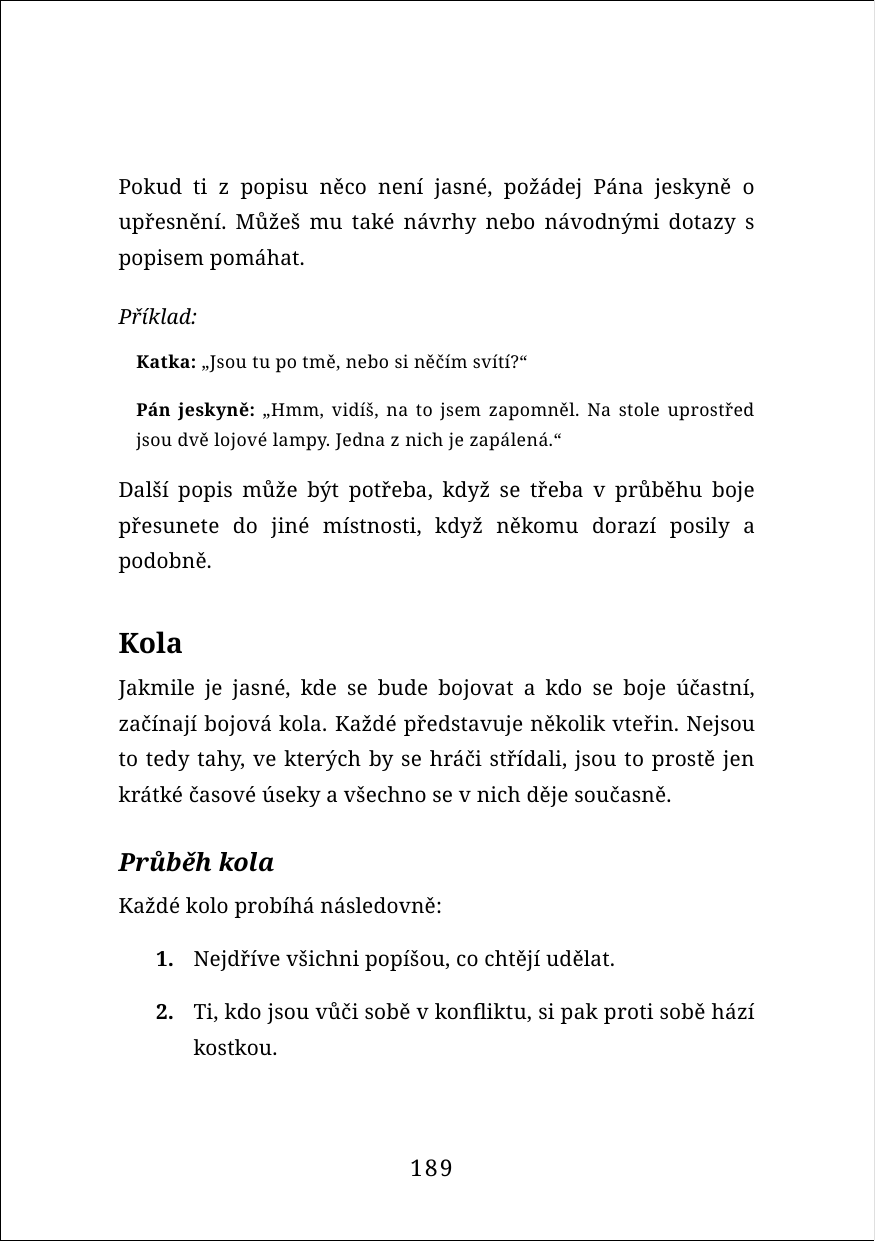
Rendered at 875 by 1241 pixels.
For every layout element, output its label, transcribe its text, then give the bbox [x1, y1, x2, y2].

text Katka: „Jsou tu po tmě, nebo si něčím svítí?“ [136, 349, 756, 373]
text Jakmile je jasné, kde se bude bojovat a kdo se boje účastní, začínají bojová kola. Každé představuje několik vteřin. Nejsou to tedy tahy, ve kterých by se hráči střídali, jsou to prostě jen krátké časové úseky a všechno se v nich děje současně. [118, 673, 756, 808]
text Pán jeskyně: „Hmm, vidíš, na to jsem zapomněl. Na stole uprostřed jsou dvě lojové lampy. Jedna z nich je zapálená.“ [136, 397, 756, 452]
subtitle Průběh kola [118, 845, 756, 879]
text Příklad: [118, 302, 756, 330]
list Nejdříve všichni popíšou, co chtějí udělat. [156, 944, 756, 972]
subtitle Kola [118, 623, 756, 662]
list Ti, kdo jsou vůči sobě v konfliktu, si pak proti sobě hází kostkou. [156, 997, 756, 1061]
text Pokud ti z popisu něco není jasné, požádej Pána jeskyně o upřesnění. Můžeš mu také návrhy nebo návodnými dotazy s popisem pomáhat. [118, 172, 756, 271]
text Další popis může být potřeba, když se třeba v průběhu boje přesunete do jiné místnosti, když někomu dorazí posily a podobně. [118, 475, 756, 575]
text Každé kolo probíhá následovně: [118, 891, 756, 919]
